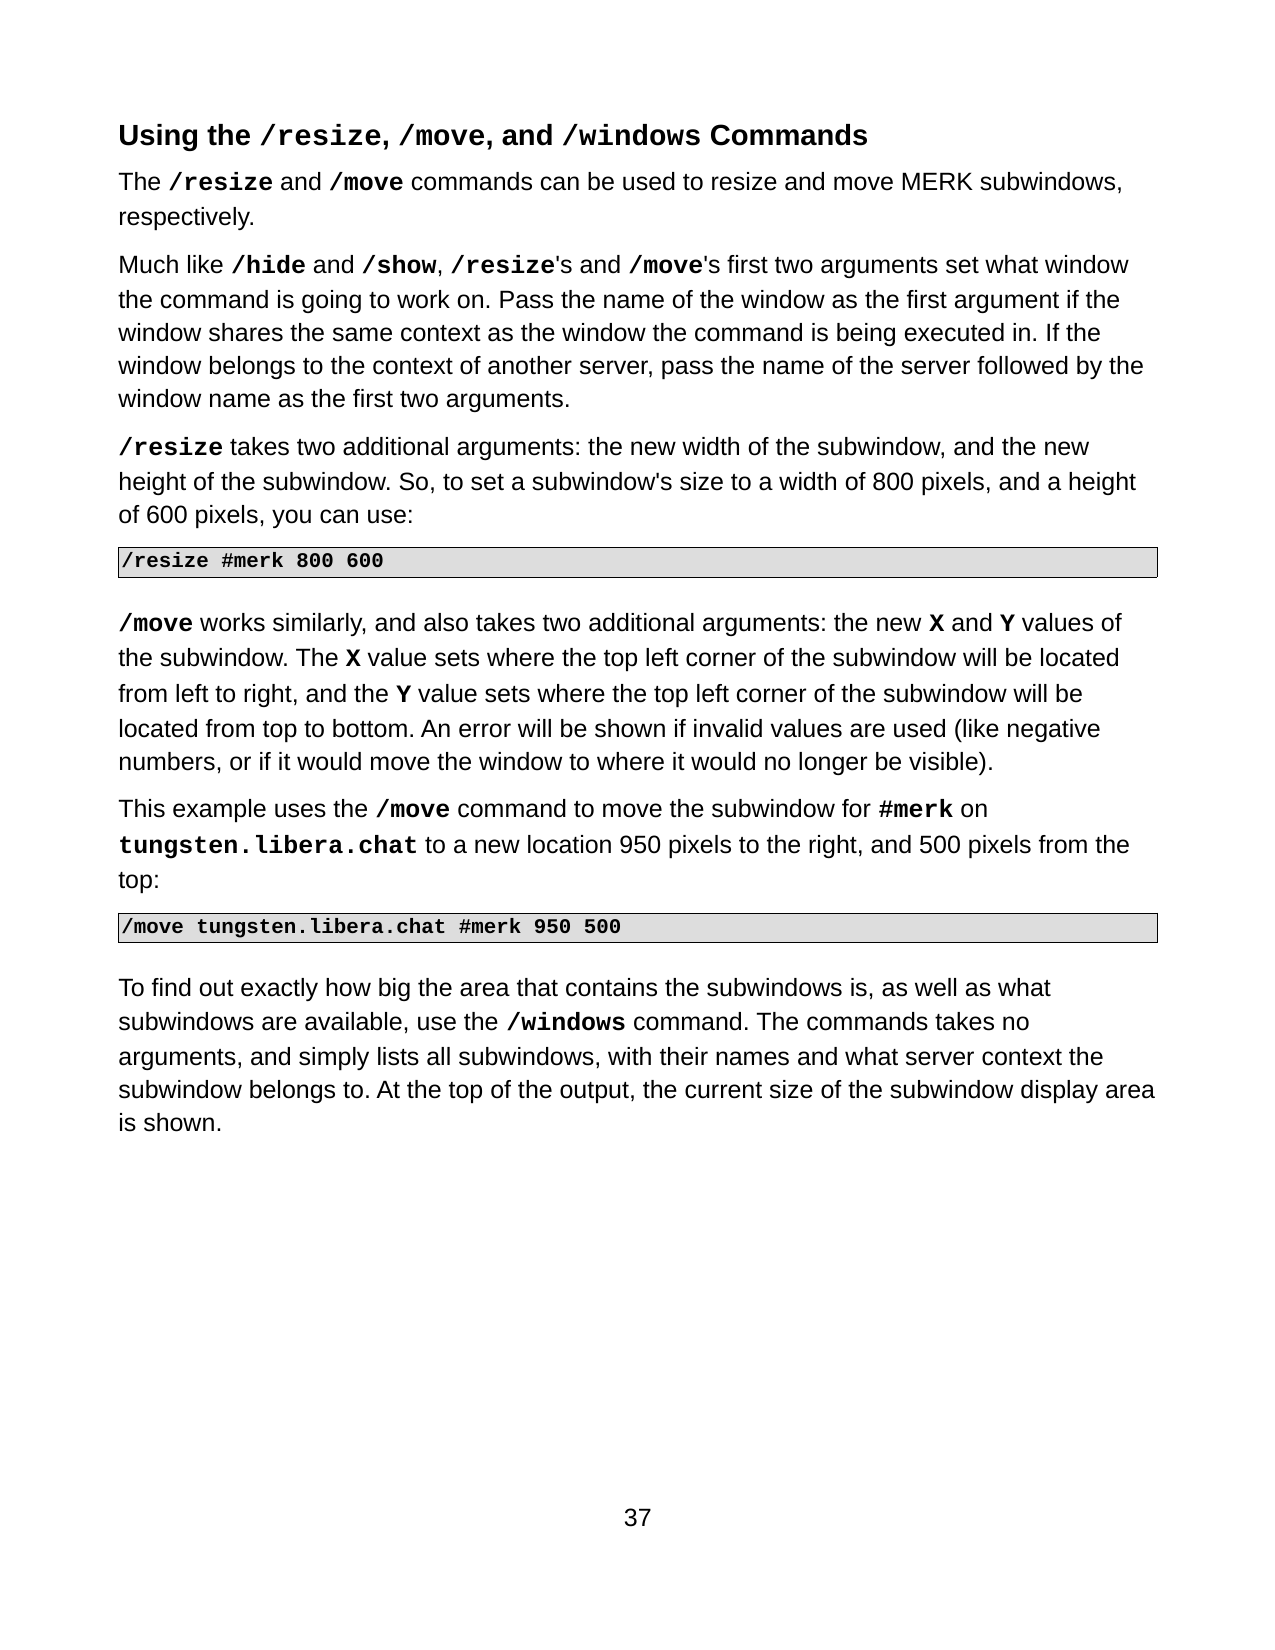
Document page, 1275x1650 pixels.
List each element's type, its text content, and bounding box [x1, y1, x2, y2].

subtitle Using the /resize, /move, and /windows Commands [118, 118, 1157, 154]
text This example uses the /move command to move the subwindow for #merk on tungsten.libera.chat to a new location 950 pixels to the right, and 500 pixels from the top: [118, 794, 1157, 894]
text /move works similarly, and also takes two additional arguments: the new X and Y values of the subwindow. The X value sets where the top left corner of the subwindow will be located from left to right, and the Y value sets where the top left corner of the subwindow will be located from top to bottom. An error will be shown if invalid values are used (like negative numbers, or if it would move the window to where it would no longer be visible). [118, 608, 1157, 776]
text /resize takes two additional arguments: the new width of the subwindow, and the new height of the subwindow. So, to set a subwindow's size to a width of 800 pixels, and a height of 600 pixels, you can use: [118, 431, 1157, 528]
text The /resize and /move commands can be used to resize and move MERK subwindows, respectively. [118, 167, 1157, 231]
table_header /resize #merk 800 600 [119, 548, 1157, 577]
text Much like /hide and /show, /resize's and /move's first two arguments set what window the command is going to work on. Pass the name of the window as the first argument if the window shares the same context as the window the command is being executed in. If the window belongs to the context of another server, pass the name of the server followed by the window name as the first two arguments. [118, 249, 1157, 413]
table_header /move tungsten.libera.chat #merk 950 500 [119, 914, 1157, 942]
text To find out exactly how big the area that contains the subwindows is, as well as what subwindows are available, use the /windows command. The commands takes no arguments, and simply lists all subwindows, with their names and what server context the subwindow belongs to. At the top of the output, the current size of the subwindow display area is shown. [118, 973, 1157, 1136]
